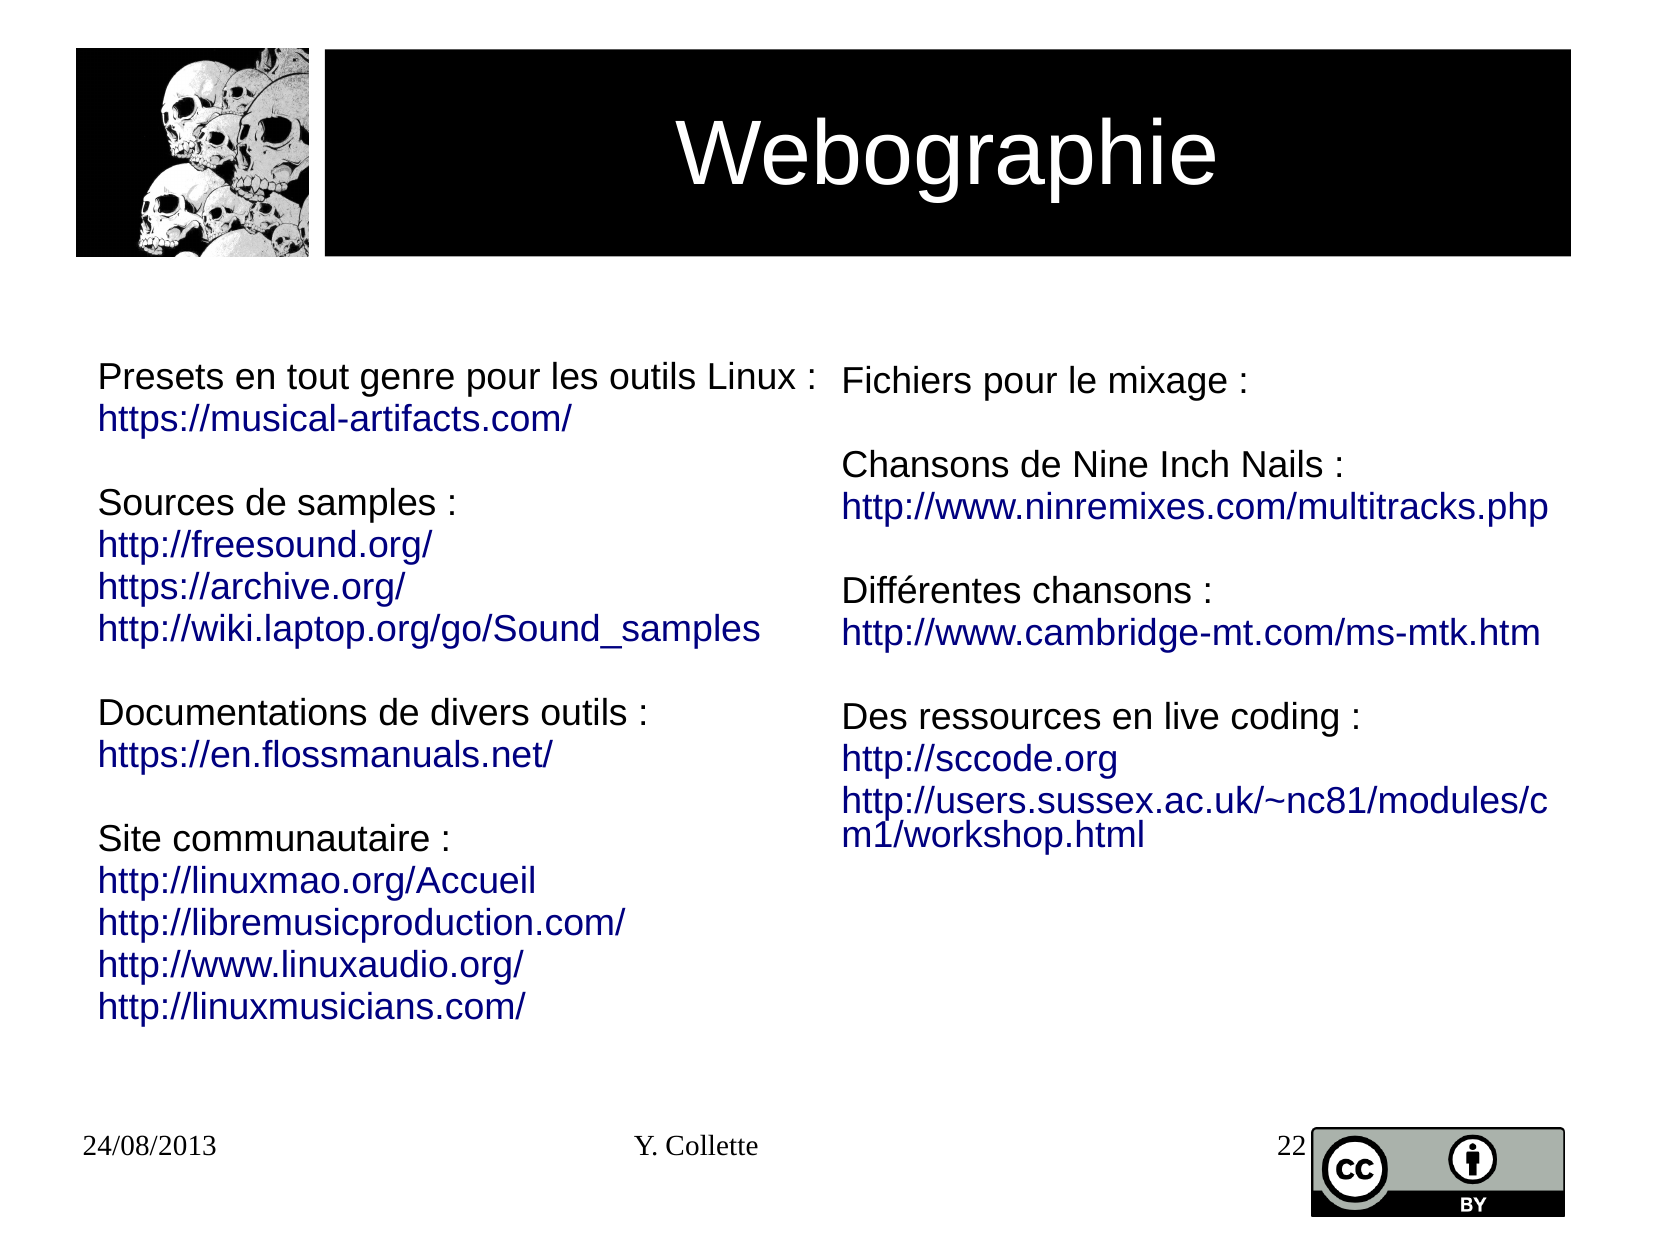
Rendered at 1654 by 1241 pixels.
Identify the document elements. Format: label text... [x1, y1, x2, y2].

picture [1311, 1127, 1565, 1217]
title Webographie [324, 49, 1571, 257]
text_box Fichiers pour le mixage : Chansons de Nine Inch Nails : http://www.ninremixes.com/multitracks.php Différentes chansons : http://www.cambridge-mt.com/ms-mtk.htm Des ressources en live coding : http://sccode.org http://users.sussex.ac.uk/~nc81/modules/cm1/workshop.html [826, 352, 1577, 871]
picture [76, 48, 309, 257]
text_box Presets en tout genre pour les outils Linux : https://musical-artifacts.com/ Sources de samples : http://freesound.org/ https://archive.org/ http://wiki.laptop.org/go/Sound_samples Documentations de divers outils : https://en.flossmanuals.net/ Site communautaire : http://linuxmao.org/Accueil http://libremusicproduction.com/ http://www.linuxaudio.org/ http://linuxmusicians.com/ [82, 348, 851, 1036]
